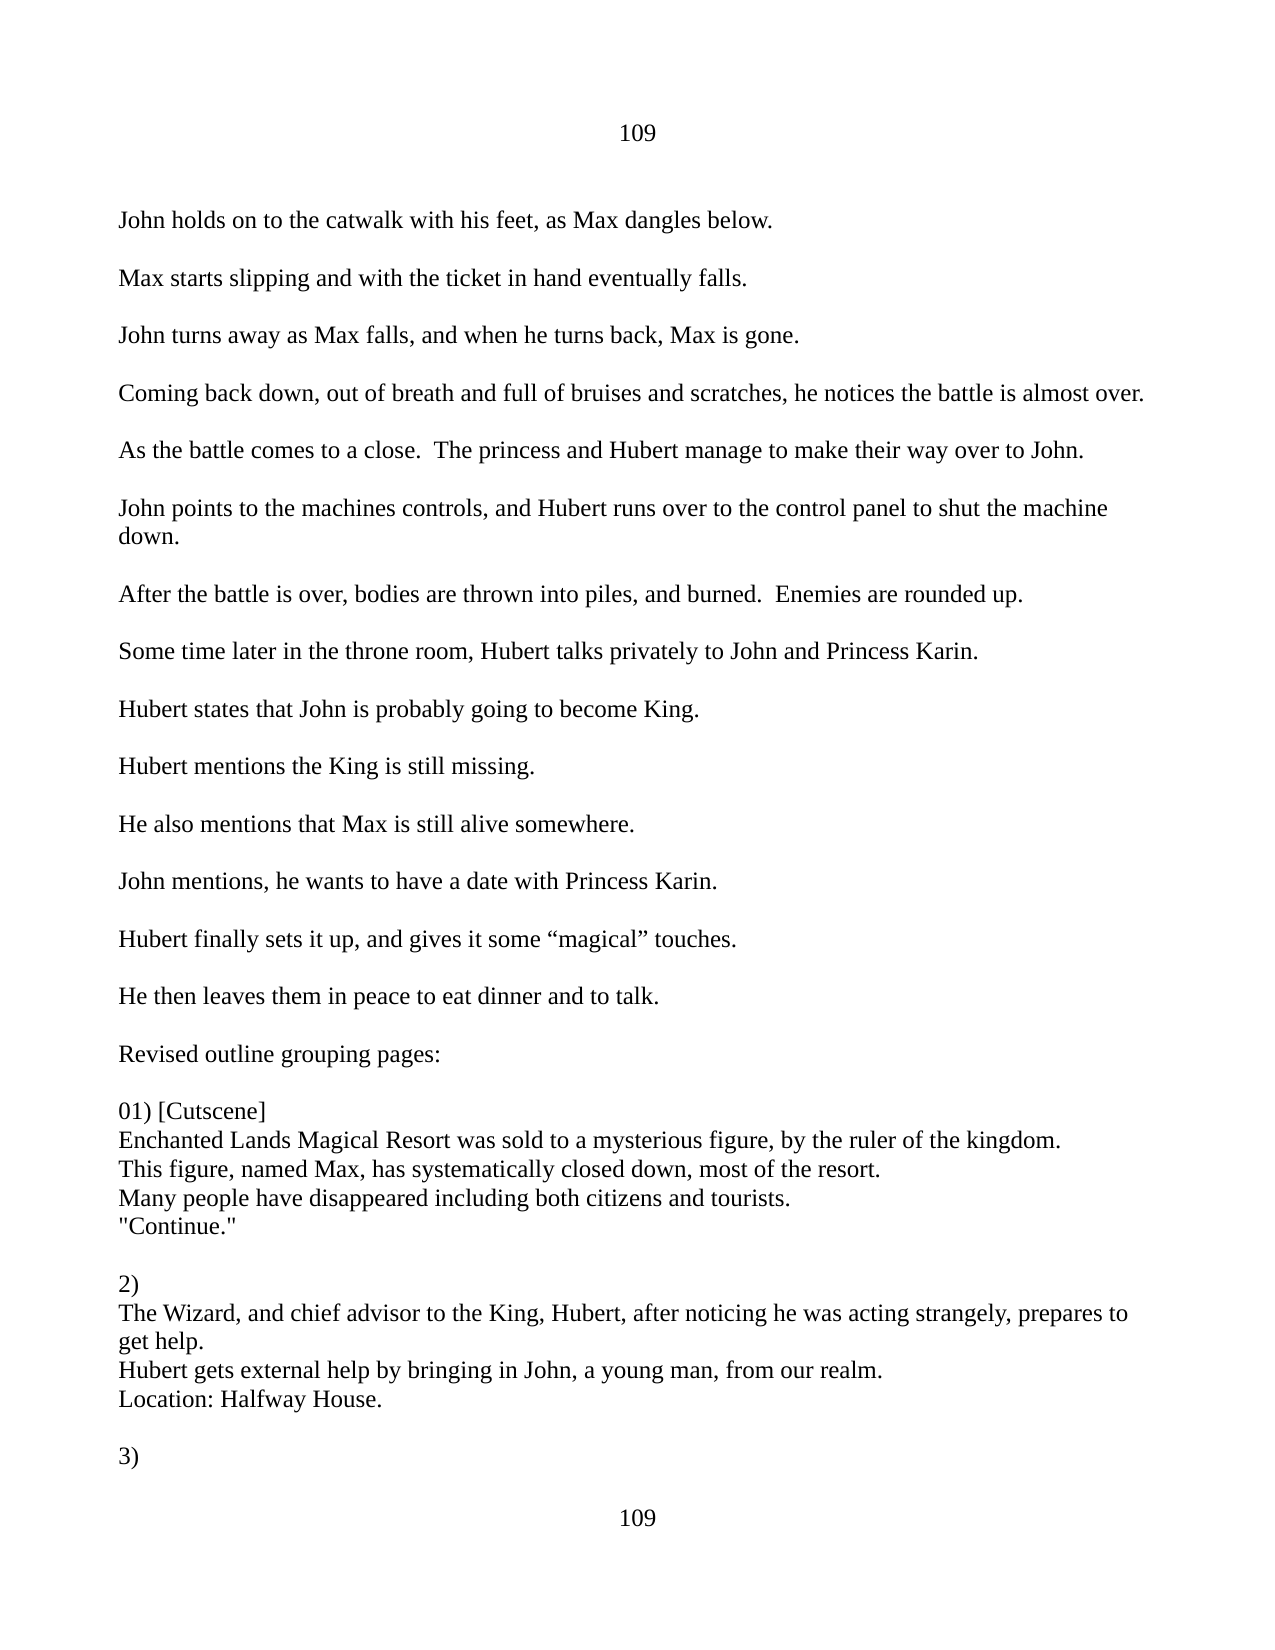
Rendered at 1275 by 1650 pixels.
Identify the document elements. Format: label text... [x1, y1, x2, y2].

text Hubert mentions the King is still missing. [118, 751, 1157, 780]
text This figure, named Max, has systematically closed down, most of the resort. [118, 1154, 1157, 1183]
text Hubert states that John is probably going to become King. [118, 694, 1157, 723]
text 2) [118, 1269, 1157, 1298]
text Many people have disappeared including both citizens and tourists. [118, 1183, 1157, 1211]
text Some time later in the throne room, Hubert talks privately to John and Princess Karin. [118, 636, 1157, 665]
text John mentions, he wants to have a date with Princess Karin. [118, 866, 1157, 895]
text Location: Halfway House. [118, 1384, 1157, 1413]
text Coming back down, out of breath and full of bruises and scratches, he notices the battle is almost over. [118, 378, 1157, 406]
text The Wizard, and chief advisor to the King, Hubert, after noticing he was acting strangely, prepares to get help. [118, 1298, 1157, 1355]
text John holds on to the catwalk with his feet, as Max dangles below. [118, 205, 1157, 234]
text "Continue." [118, 1211, 1157, 1240]
text As the battle comes to a close. The princess and Hubert manage to make their way over to John. [118, 435, 1157, 464]
text He also mentions that Max is still alive somewhere. [118, 809, 1157, 838]
text Hubert finally sets it up, and gives it some “magical” touches. [118, 924, 1157, 953]
text Enchanted Lands Magical Resort was sold to a mysterious figure, by the ruler of the kingdom. [118, 1125, 1157, 1154]
text Max starts slipping and with the ticket in hand eventually falls. [118, 263, 1157, 291]
text John turns away as Max falls, and when he turns back, Max is gone. [118, 320, 1157, 349]
text He then leaves them in peace to eat dinner and to talk. [118, 981, 1157, 1010]
text 01) [Cutscene] [118, 1096, 1157, 1125]
text John points to the machines controls, and Hubert runs over to the control panel to shut the machine down. [118, 493, 1157, 550]
text Hubert gets external help by bringing in John, a young man, from our realm. [118, 1355, 1157, 1384]
text Revised outline grouping pages: [118, 1039, 1157, 1068]
text 3) [118, 1441, 1157, 1470]
text After the battle is over, bodies are thrown into piles, and burned. Enemies are rounded up. [118, 579, 1157, 608]
